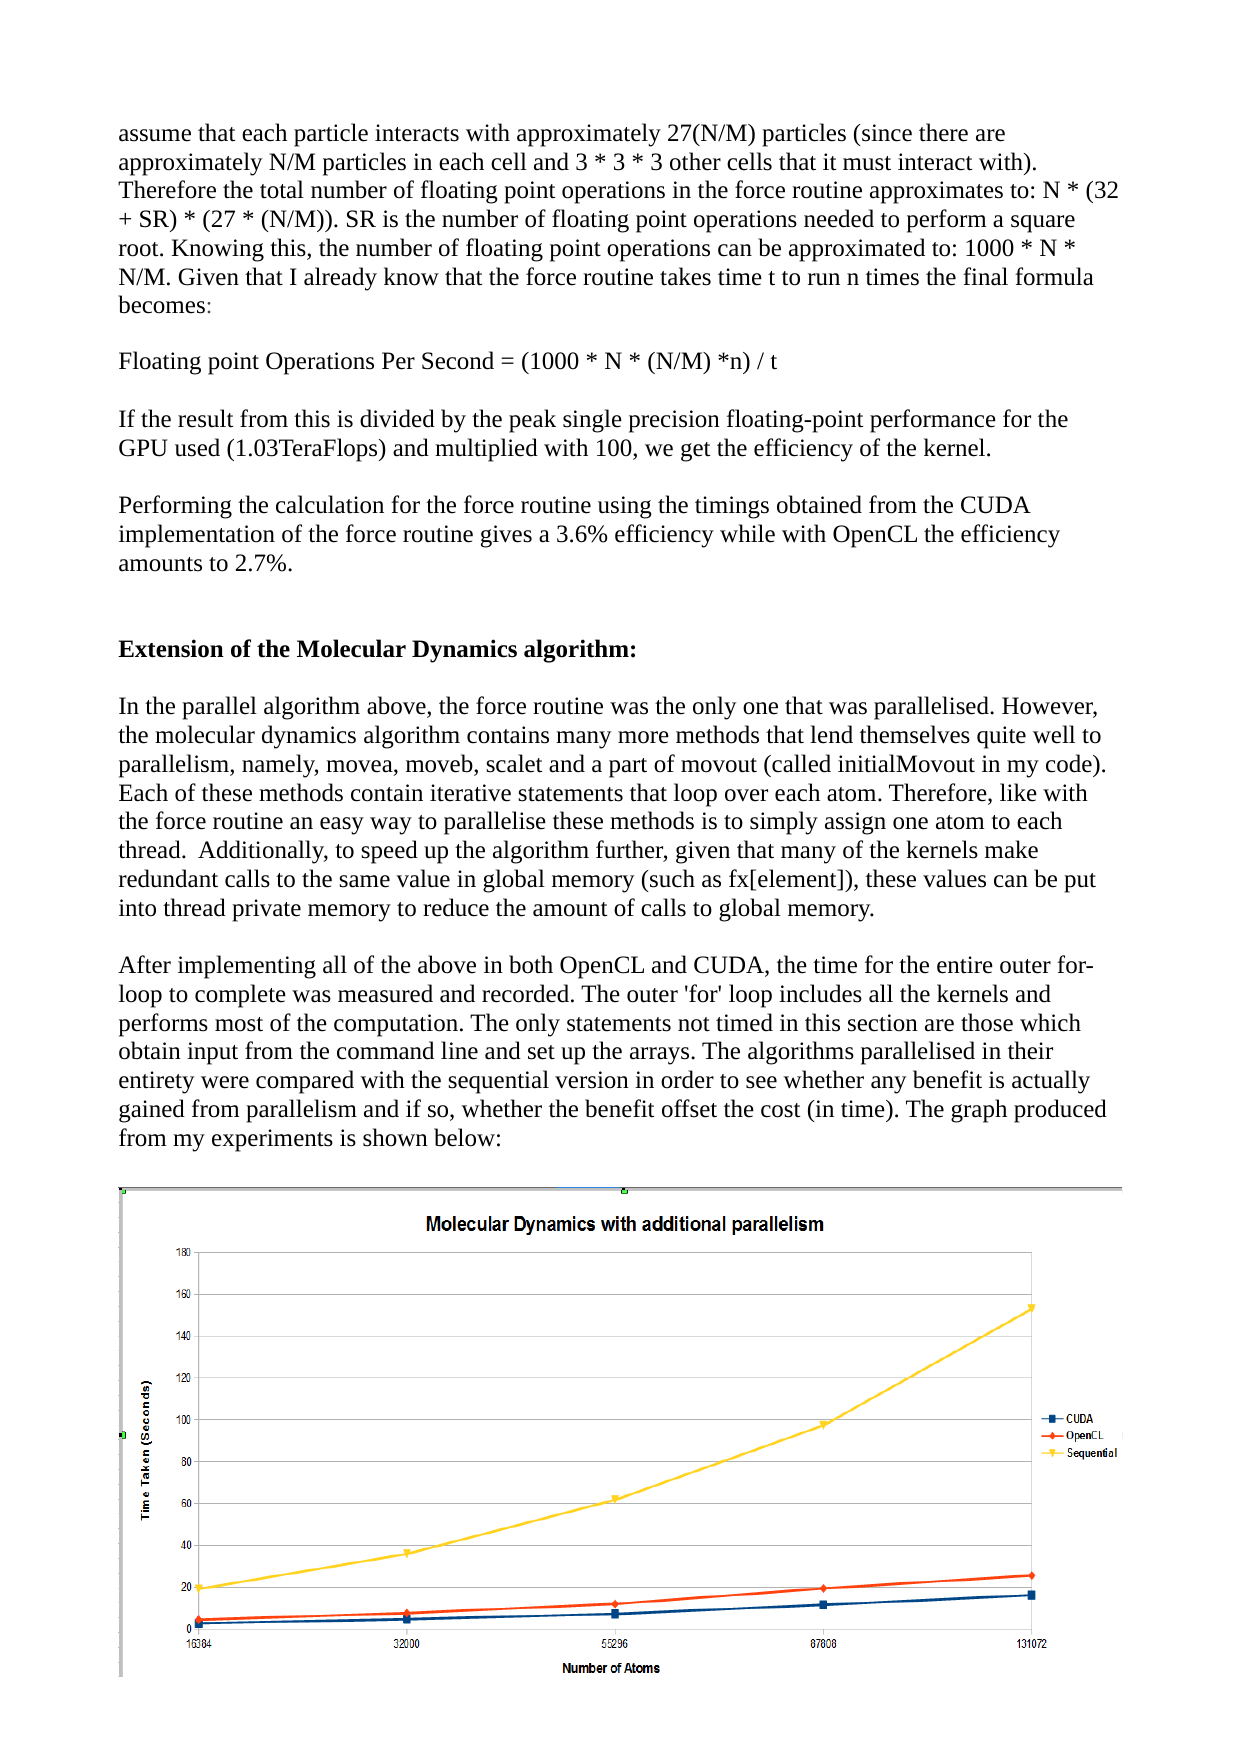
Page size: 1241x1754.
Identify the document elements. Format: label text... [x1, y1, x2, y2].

text If the result from this is divided by the peak single precision floating-point performance for the GPU used (1.03TeraFlops) and multiplied with 100, we get the efficiency of the kernel. [118, 404, 1122, 461]
text After implementing all of the above in both OpenCL and CUDA, the time for the entire outer for-loop to complete was measured and recorded. The outer 'for' loop includes all the kernels and performs most of the computation. The only statements not timed in this section are those which obtain input from the command line and set up the arrays. The algorithms parallelised in their entirety were compared with the sequential version in order to see whether any benefit is actually gained from parallelism and if so, whether the benefit offset the cost (in time). The graph produced from my experiments is shown below: [118, 950, 1122, 1151]
text Extension of the Molecular Dynamics algorithm: [118, 634, 1122, 663]
text In the parallel algorithm above, the force routine was the only one that was parallelised. However, the molecular dynamics algorithm contains many more methods that lend themselves quite well to parallelism, namely, movea, moveb, scalet and a part of movout (called initialMovout in my code). Each of these methods contain iterative statements that loop over each atom. Therefore, like with the force routine an easy way to parallelise these methods is to simply assign one atom to each thread. Additionally, to speed up the algorithm further, given that many of the kernels make redundant calls to the same value in global memory (such as fx[element]), these values can be put into thread private memory to reduce the amount of calls to global memory. [118, 691, 1122, 921]
text assume that each particle interacts with approximately 27(N/M) particles (since there are approximately N/M particles in each cell and 3 * 3 * 3 other cells that it must interact with). Therefore the total number of floating point operations in the force routine approximates to: N * (32 + SR) * (27 * (N/M)). SR is the number of floating point operations needed to perform a square root. Knowing this, the number of floating point operations can be approximated to: 1000 * N * N/M. Given that I already know that the force routine takes time t to run n times the final formula becomes: [118, 118, 1122, 319]
text Floating point Operations Per Second = (1000 * N * (N/M) *n) / t [118, 346, 1122, 375]
text Performing the calculation for the force routine using the timings obtained from the CUDA implementation of the force routine gives a 3.6% efficiency while with OpenCL the efficiency amounts to 2.7%. [118, 490, 1122, 576]
picture [118, 1187, 1123, 1677]
